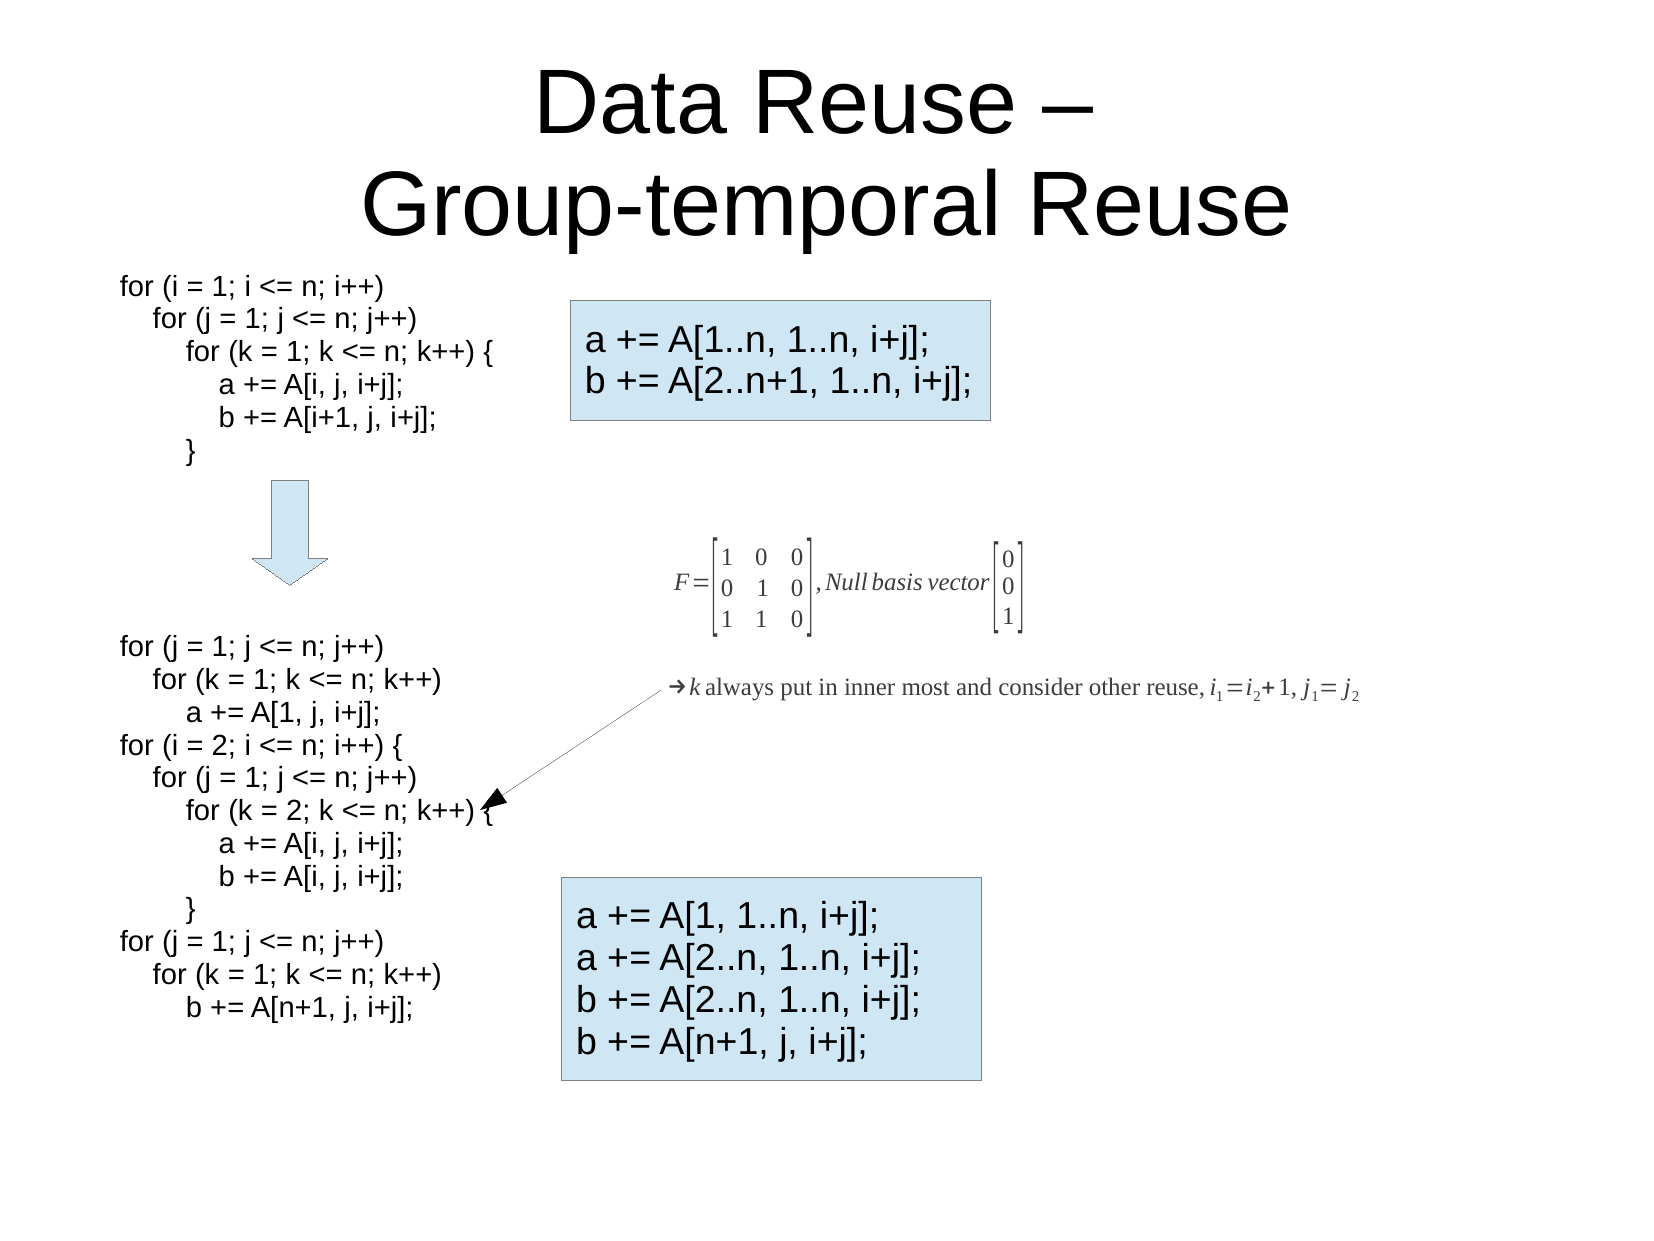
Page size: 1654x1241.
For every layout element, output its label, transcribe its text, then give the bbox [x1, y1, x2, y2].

title Data Reuse – Group-temporal Reuse [82, 49, 1571, 257]
text_box a += A[1..n, 1..n, i+j]; b += A[2..n+1, 1..n, i+j]; [570, 300, 991, 421]
text_box a += A[1, 1..n, i+j]; a += A[2..n, 1..n, i+j]; b += A[2..n, 1..n, i+j]; b += A[n+1, j, i+j]; [561, 877, 982, 1081]
chart [666, 535, 1031, 638]
text_box for (j = 1; j <= n; j++) for (k = 1; k <= n; k++) a += A[1, j, i+j]; for (i = 2; i <= n; i++) { for (j = 1; j <= n; j++) for (k = 2; k <= n; k++) { a += A[i, j, i+j]; b += A[i, j, i+j]; } for (j = 1; j <= n; j++) for (k = 1; k <= n; k++) b += A[n+1, j, i+j]; [105, 622, 616, 1031]
text_box for (i = 1; i <= n; i++) for (j = 1; j <= n; j++) for (k = 1; k <= n; k++) { a += A[i, j, i+j]; b += A[i+1, j, i+j]; } [105, 262, 616, 474]
chart [661, 673, 1366, 706]
text_box [252, 480, 328, 586]
